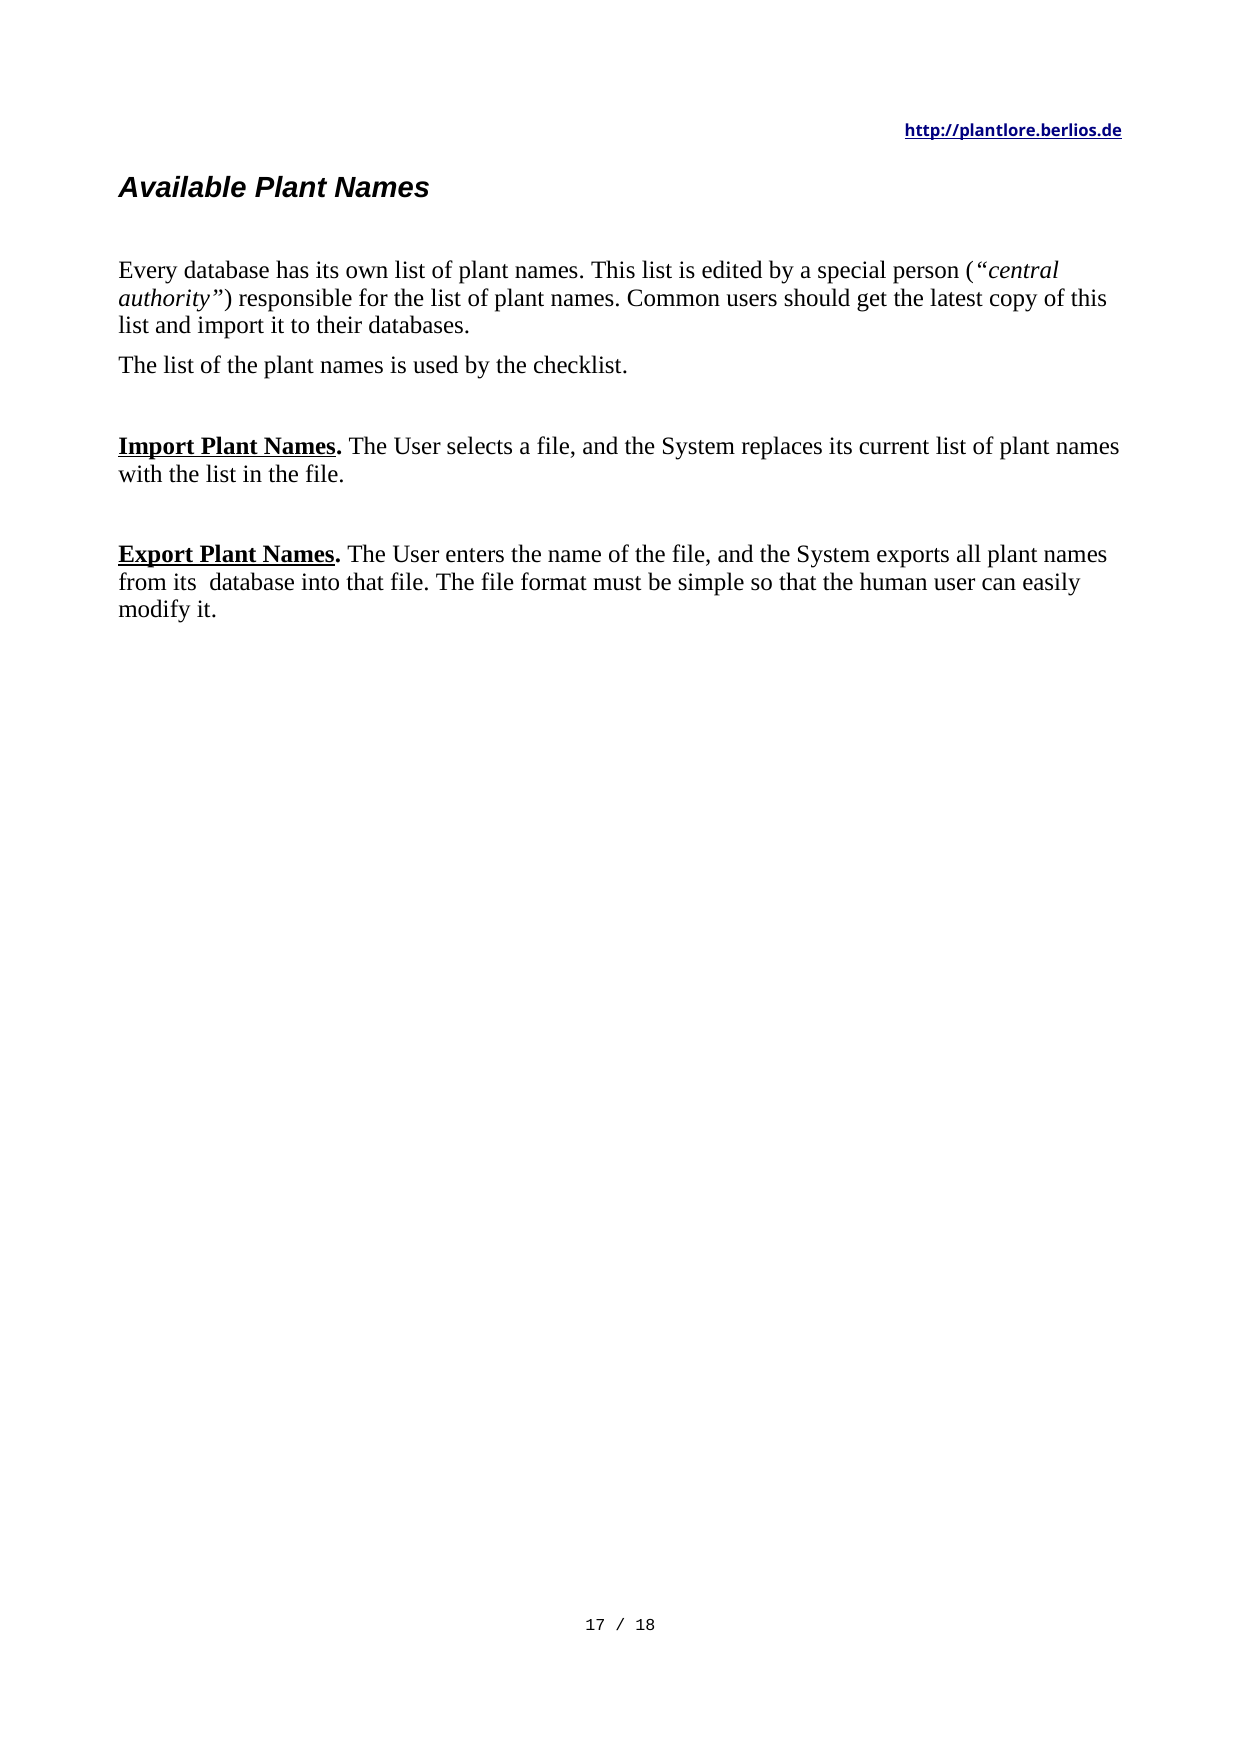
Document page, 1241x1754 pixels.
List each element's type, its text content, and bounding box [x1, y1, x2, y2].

text Every database has its own list of plant names. This list is edited by a special person (“central authority”) responsible for the list of plant names. Common users should get the latest copy of this list and import it to their databases. [118, 256, 1122, 339]
text Export Plant Names. The User enters the name of the file, and the System exports all plant names from its database into that file. The file format must be simple so that the human user can easily modify it. [118, 540, 1122, 623]
text The list of the plant names is used by the checklist. [118, 352, 1122, 379]
subtitle Available Plant Names [118, 171, 1122, 203]
text Import Plant Names. The User selects a file, and the System replaces its current list of plant names with the list in the file. [118, 432, 1122, 487]
